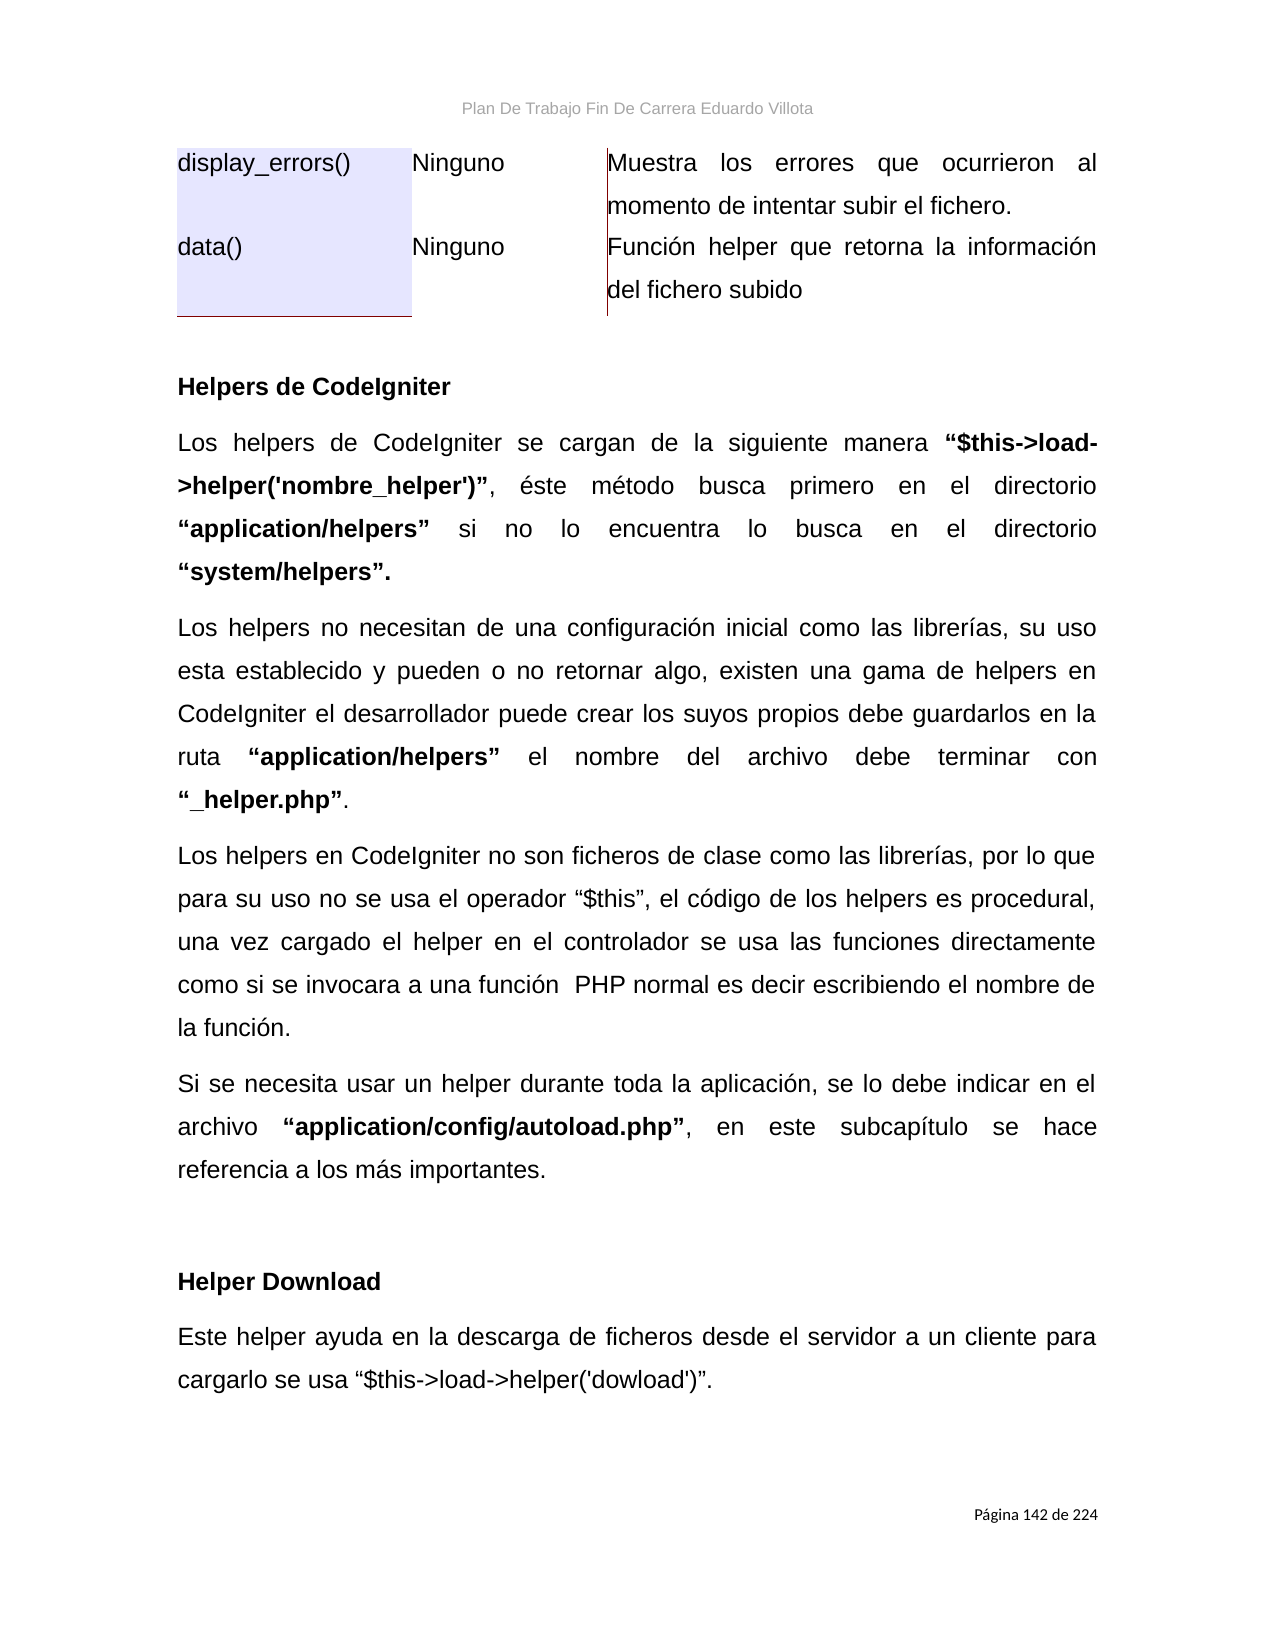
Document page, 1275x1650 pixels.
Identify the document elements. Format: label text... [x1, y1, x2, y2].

table_cell display_errors() [177, 148, 412, 232]
table_cell Función helper que retorna la información del fichero subido [608, 232, 1097, 316]
text Los helpers en CodeIgniter no son ficheros de clase como las librerías, por lo que para su uso no se usa el operador “$this”, el código de los helpers es procedural, una vez cargado el helper en el controlador se usa las funciones directamente como si se invocara a una función PHP normal es decir escribiendo el nombre de la función. [177, 841, 1098, 1042]
text Helper Download [177, 1266, 1098, 1295]
text Si se necesita usar un helper durante toda la aplicación, se lo debe indicar en el archivo “application/config/autoload.php”, en este subcapítulo se hace referencia a los más importantes. [177, 1069, 1098, 1184]
text Este helper ayuda en la descarga de ficheros desde el servidor a un cliente para cargarlo se usa “$this->load->helper('dowload')”. [177, 1322, 1098, 1394]
table_cell Muestra los errores que ocurrieron al momento de intentar subir el fichero. [608, 148, 1097, 232]
table_cell Ninguno [412, 148, 607, 232]
text Los helpers no necesitan de una configuración inicial como las librerías, su uso esta establecido y pueden o no retornar algo, existen una gama de helpers en CodeIgniter el desarrollador puede crear los suyos propios debe guardarlos en la ruta “application/helpers” el nombre del archivo debe terminar con “_helper.php”. [177, 613, 1098, 814]
text Helpers de CodeIgniter [177, 372, 1098, 401]
table_cell Ninguno [412, 232, 607, 316]
text Los helpers de CodeIgniter se cargan de la siguiente manera “$this->load->helper('nombre_helper')”, éste método busca primero en el directorio “application/helpers” si no lo encuentra lo busca en el directorio “system/helpers”. [177, 428, 1098, 586]
table_cell data() [177, 232, 412, 316]
